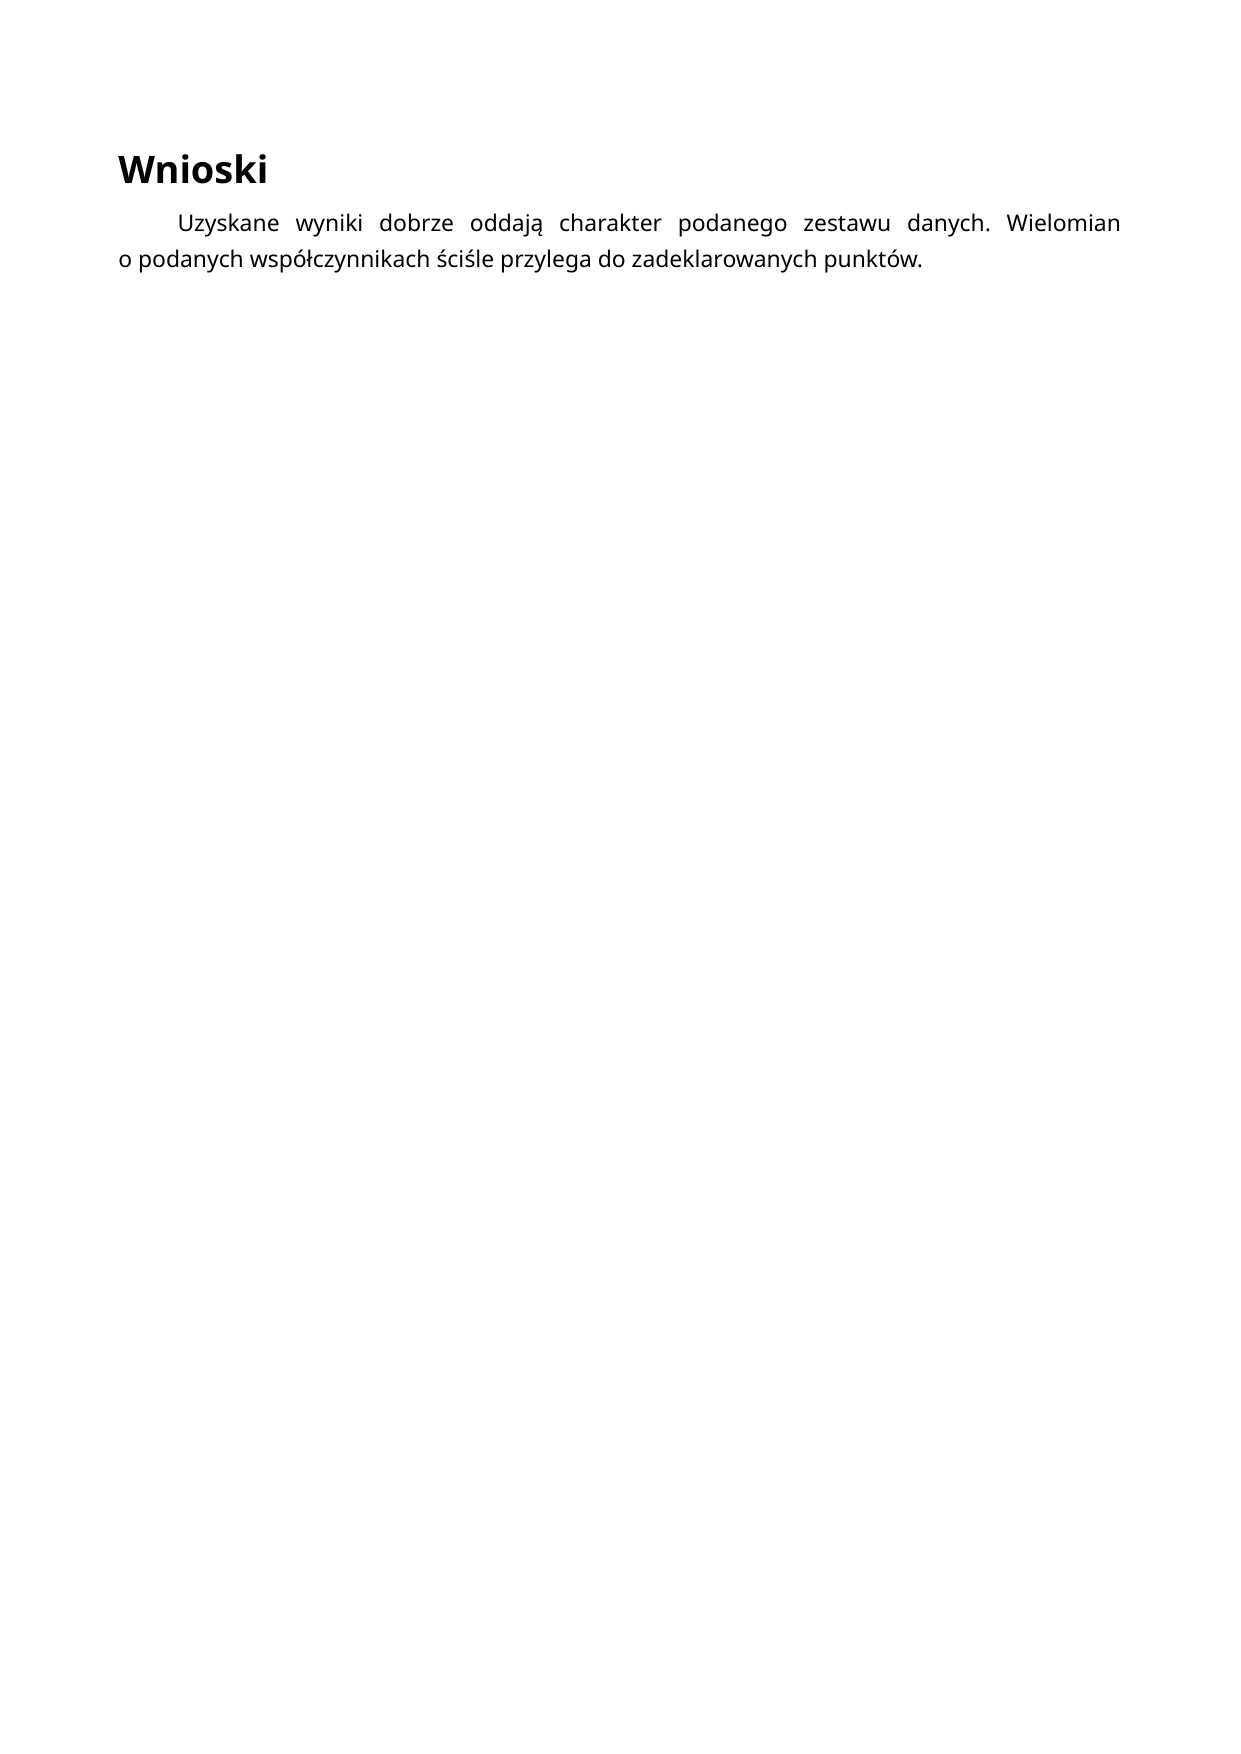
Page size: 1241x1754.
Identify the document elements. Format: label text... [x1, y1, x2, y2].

subtitle Wnioski [118, 143, 1122, 195]
text Uzyskane wyniki dobrze oddają charakter podanego zestawu danych. Wielomian o podanych współczynnikach ściśle przylega do zadeklarowanych punktów. [118, 207, 1122, 274]
